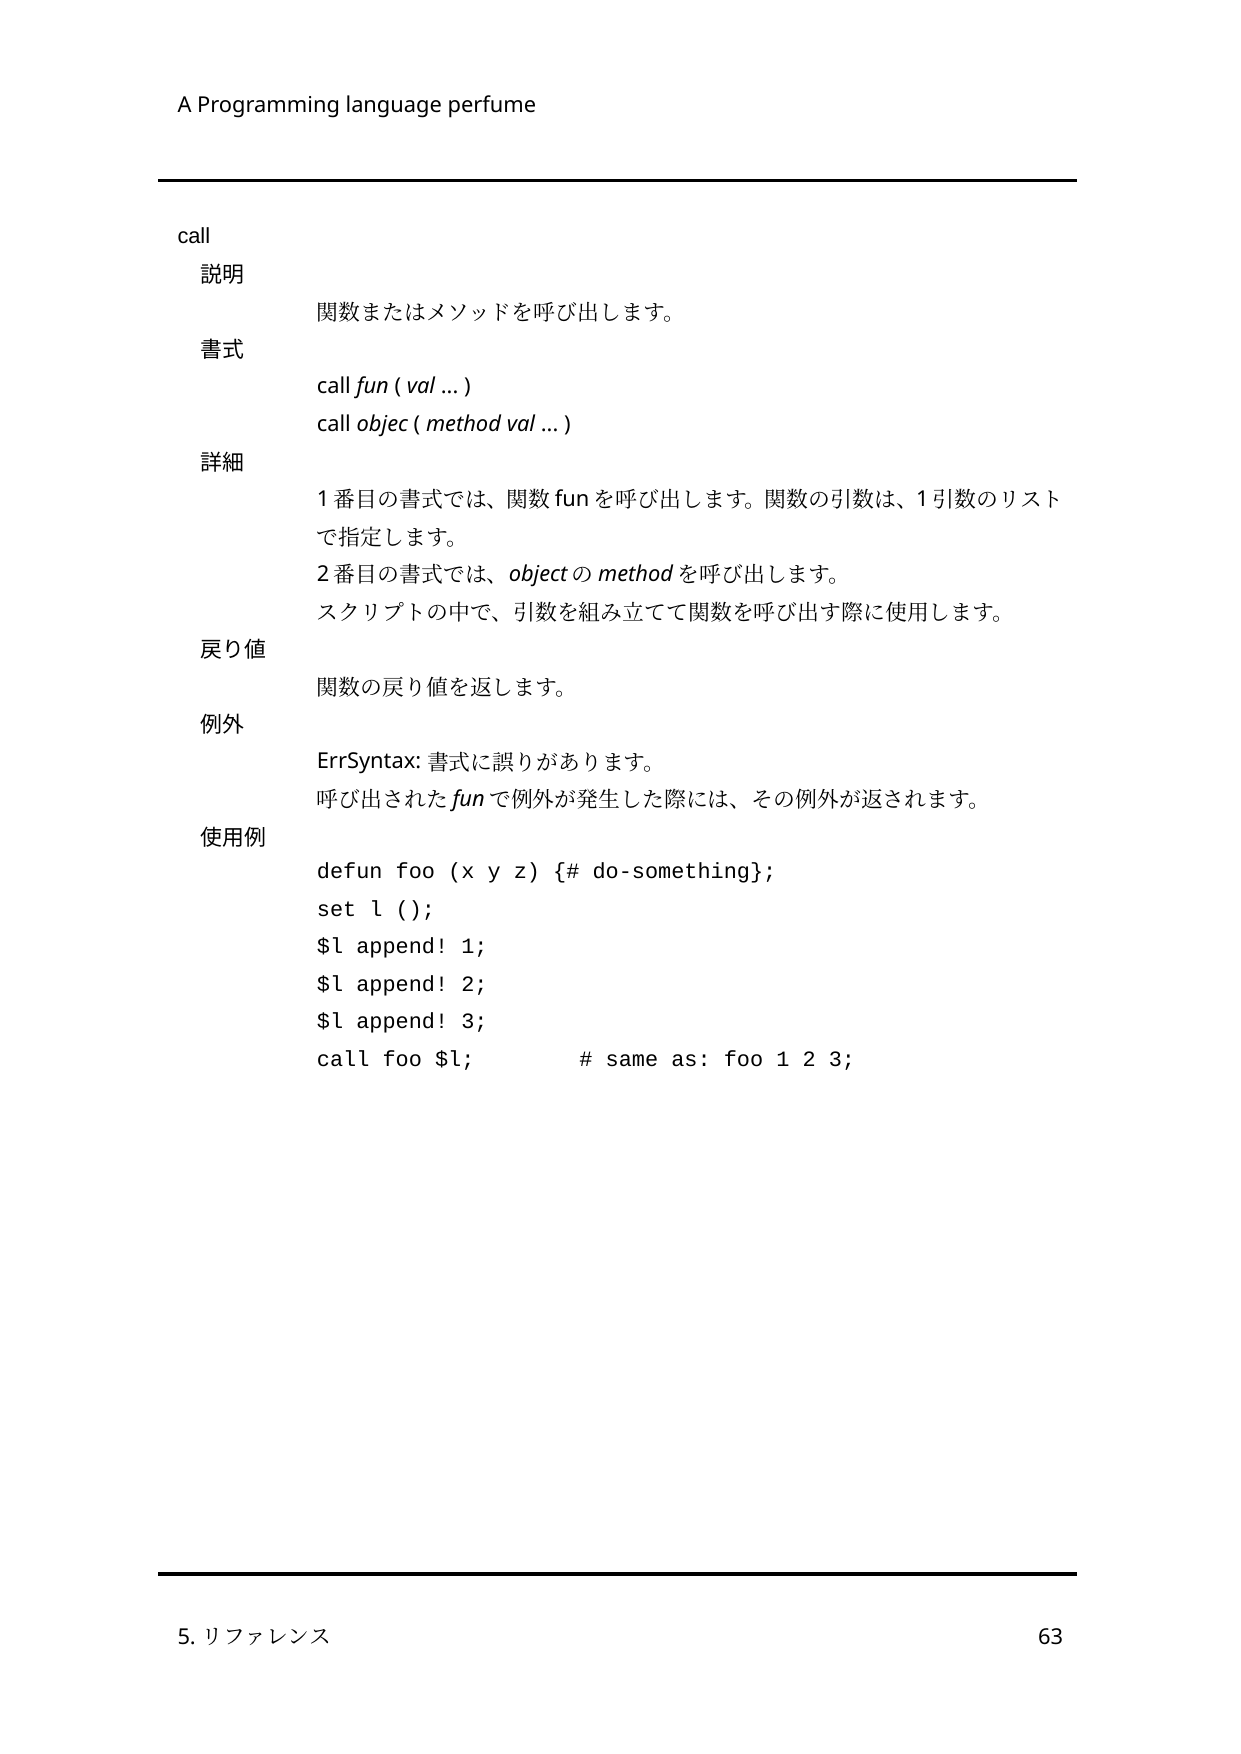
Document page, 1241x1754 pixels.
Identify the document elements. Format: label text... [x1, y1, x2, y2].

table_cell 1番目の書式では、関数funを呼び出します。関数の引数は、1引数のリストで指定します。 2番目の書式では、objectのmethodを呼び出します。 スクリプトの中で、引数を組み立てて関数を呼び出す際に使用します。 [317, 442, 1063, 629]
table_cell call fun ( val ... ) call objec ( method val ... ) [317, 329, 1063, 442]
subtitle call [177, 217, 1063, 254]
table_cell 関数の戻り値を返します。 [317, 629, 1063, 704]
table_cell 書式 [200, 329, 317, 442]
table_header 関数またはメソッドを呼び出します。 [317, 254, 1063, 329]
table_header 説明 [200, 254, 317, 329]
table_cell defun foo (x y z) {# do-something}; set l (); $l append! 1; $l append! 2; $l append! 3; call foo $l; # same as: foo 1 2 3; [317, 817, 1063, 1079]
table_cell 戻り値 [200, 629, 317, 704]
table_cell 使用例 [200, 817, 317, 1079]
table_cell 詳細 [200, 442, 317, 629]
table_cell 例外 [200, 704, 317, 817]
table_cell ErrSyntax: 書式に誤りがあります。 呼び出されたfunで例外が発生した際には、その例外が返されます。 [317, 704, 1063, 817]
